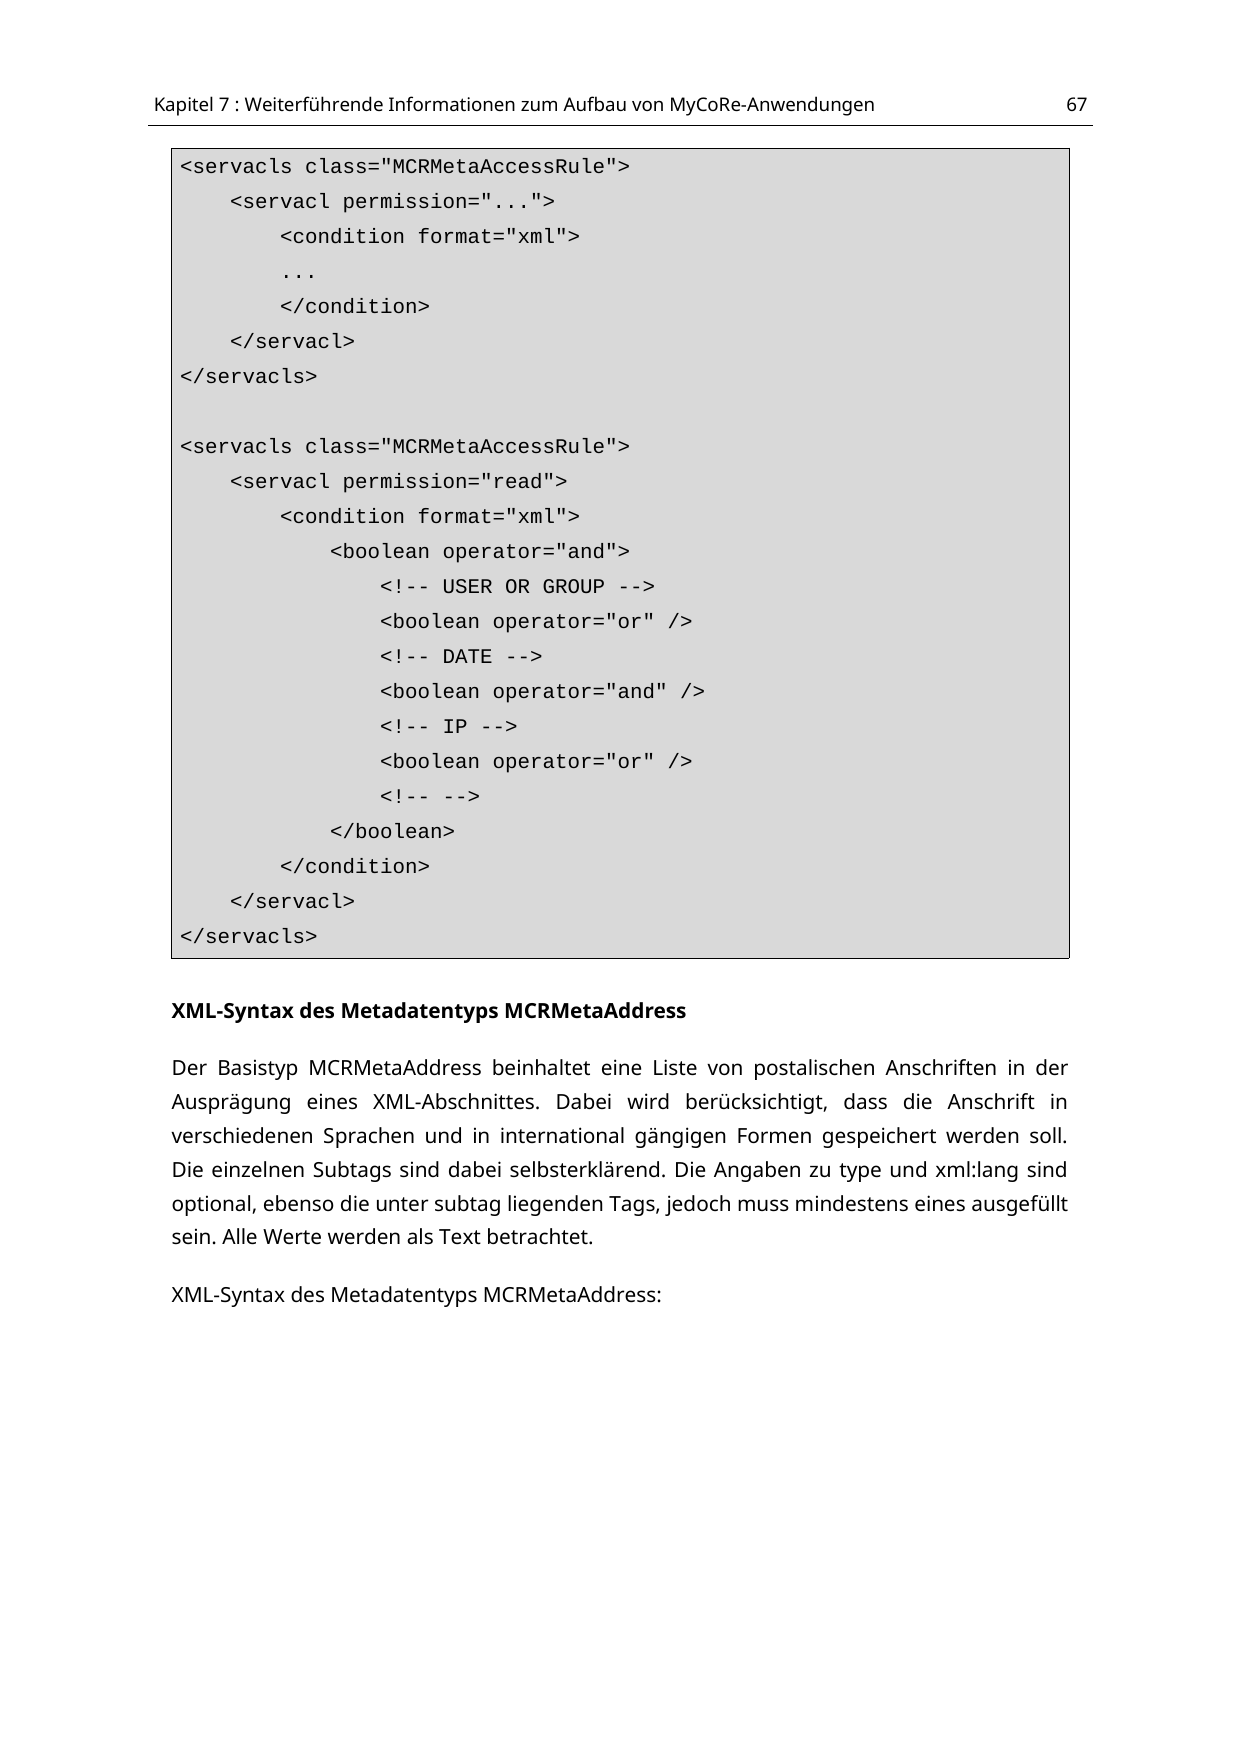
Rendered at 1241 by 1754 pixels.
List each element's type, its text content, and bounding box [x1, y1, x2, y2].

text <boolean operator="or" /> [172, 743, 1069, 774]
text <!-- DATE --> [172, 638, 1069, 669]
text Der Basistyp MCRMetaAddress beinhaltet eine Liste von postalischen Anschriften in der Ausprägung eines XML-Abschnittes. Dabei wird berücksichtigt, dass die Anschrift in verschiedenen Sprachen und in international gängigen Formen gespeichert werden soll. Die einzelnen Subtags sind dabei selbsterklärend. Die Angaben zu type und xml:lang sind optional, ebenso die unter subtag liegenden Tags, jedoch muss mindestens eines ausgefüllt sein. Alle Werte werden als Text betrachtet. [171, 1053, 1069, 1251]
text XML-Syntax des Metadatentyps MCRMetaAddress: [171, 1280, 1069, 1308]
text <condition format="xml"> [172, 218, 1069, 249]
text <servacl permission="read"> [172, 463, 1069, 494]
text <servacls class="MCRMetaAccessRule"> [172, 428, 1069, 459]
text </boolean> [172, 813, 1069, 844]
text <servacl permission="..."> [172, 183, 1069, 214]
text ... [172, 253, 1069, 284]
text <condition format="xml"> [172, 498, 1069, 529]
text </condition> [172, 848, 1069, 879]
text <!-- USER OR GROUP --> [172, 568, 1069, 599]
text </servacl> [172, 323, 1069, 354]
text <!-- IP --> [172, 708, 1069, 739]
subtitle XML-Syntax des Metadatentyps MCRMetaAddress [171, 996, 1092, 1024]
text <!-- --> [172, 778, 1069, 809]
text <boolean operator="and" /> [172, 673, 1069, 704]
text <boolean operator="and"> [172, 533, 1069, 564]
text </servacls> [172, 918, 1069, 958]
text </servacl> [172, 883, 1069, 914]
text <servacls class="MCRMetaAccessRule"> [172, 149, 1069, 179]
text <boolean operator="or" /> [172, 603, 1069, 634]
text </servacls> [172, 358, 1069, 389]
text </condition> [172, 288, 1069, 319]
